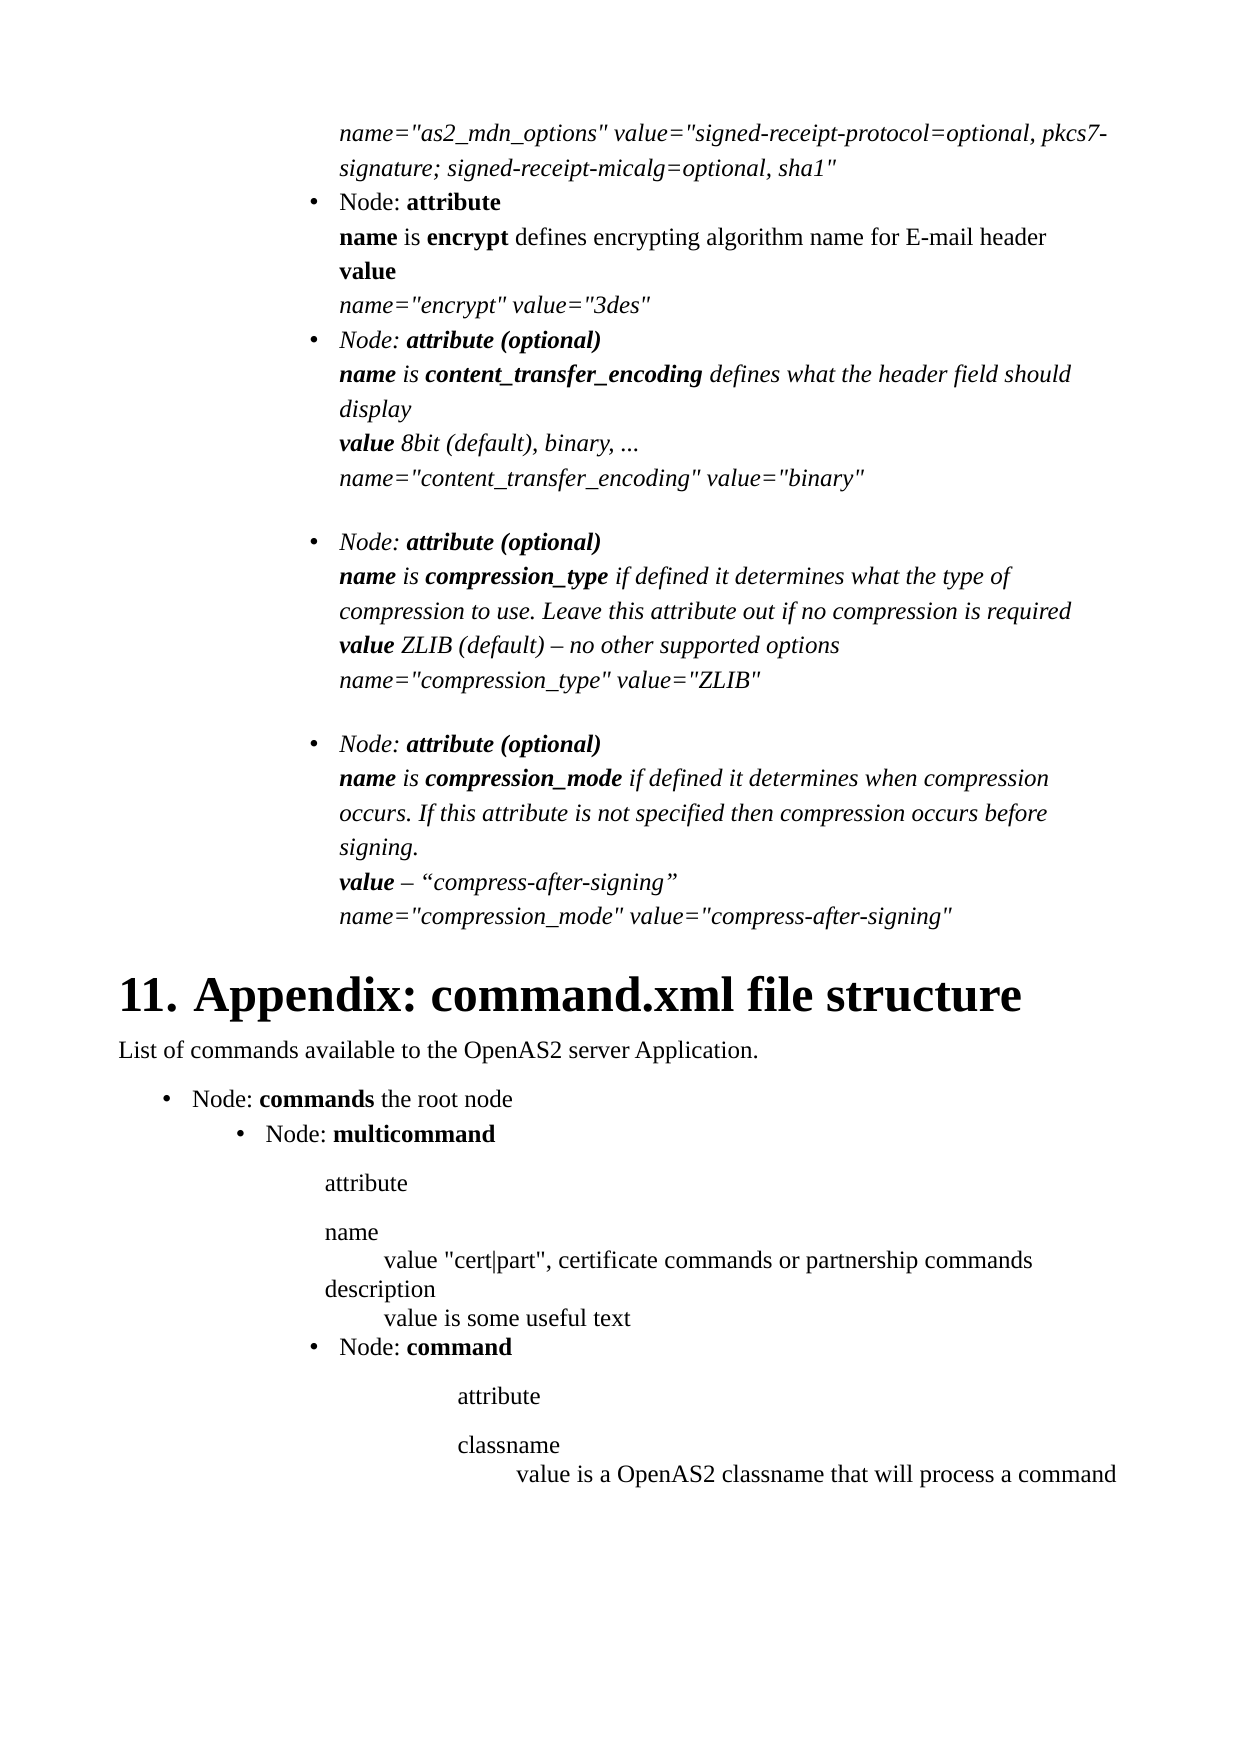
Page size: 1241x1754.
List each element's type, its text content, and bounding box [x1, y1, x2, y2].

list value is a OpenAS2 classname that will process a command [487, 1459, 1122, 1487]
list Node: command [309, 1332, 1122, 1361]
list Node: attribute (optional) name is content_transfer_encoding defines what the header field should display value 8bit (default), binary, ... name="content_transfer_encoding" value="binary" [309, 325, 1122, 492]
list Node: multicommand [236, 1119, 1122, 1147]
list name="as2_mdn_options" value="signed-receipt-protocol=optional, pkcs7-signature; signed-receipt-micalg=optional, sha1" [309, 118, 1122, 181]
subtitle description [295, 1274, 1122, 1303]
list attribute [428, 1381, 1122, 1409]
list attribute [295, 1168, 1122, 1196]
subtitle Appendix: command.xml file structure [118, 965, 1122, 1023]
list value "cert|part", certificate commands or partnership commands [354, 1246, 1122, 1274]
text List of commands available to the OpenAS2 server Application. [118, 1035, 1122, 1064]
subtitle name [295, 1217, 1122, 1246]
list Node: attribute (optional) name is compression_type if defined it determines what the type of compression to use. Leave this attribute out if no compression is required value ZLIB (default) – no other supported options name="compression_type" value="ZLIB" [309, 527, 1122, 693]
list value is some useful text [354, 1303, 1122, 1332]
list Node: attribute name is encrypt defines encrypting algorithm name for E-mail header value name="encrypt" value="3des" [309, 187, 1122, 319]
list Node: attribute (optional) name is compression_mode if defined it determines when compression occurs. If this attribute is not specified then compression occurs before signing. value – “compress-after-signing” name="compression_mode" value="compress-after-signing" [309, 729, 1122, 930]
list Node: commands the root node [162, 1084, 1122, 1113]
subtitle classname [428, 1430, 1122, 1459]
